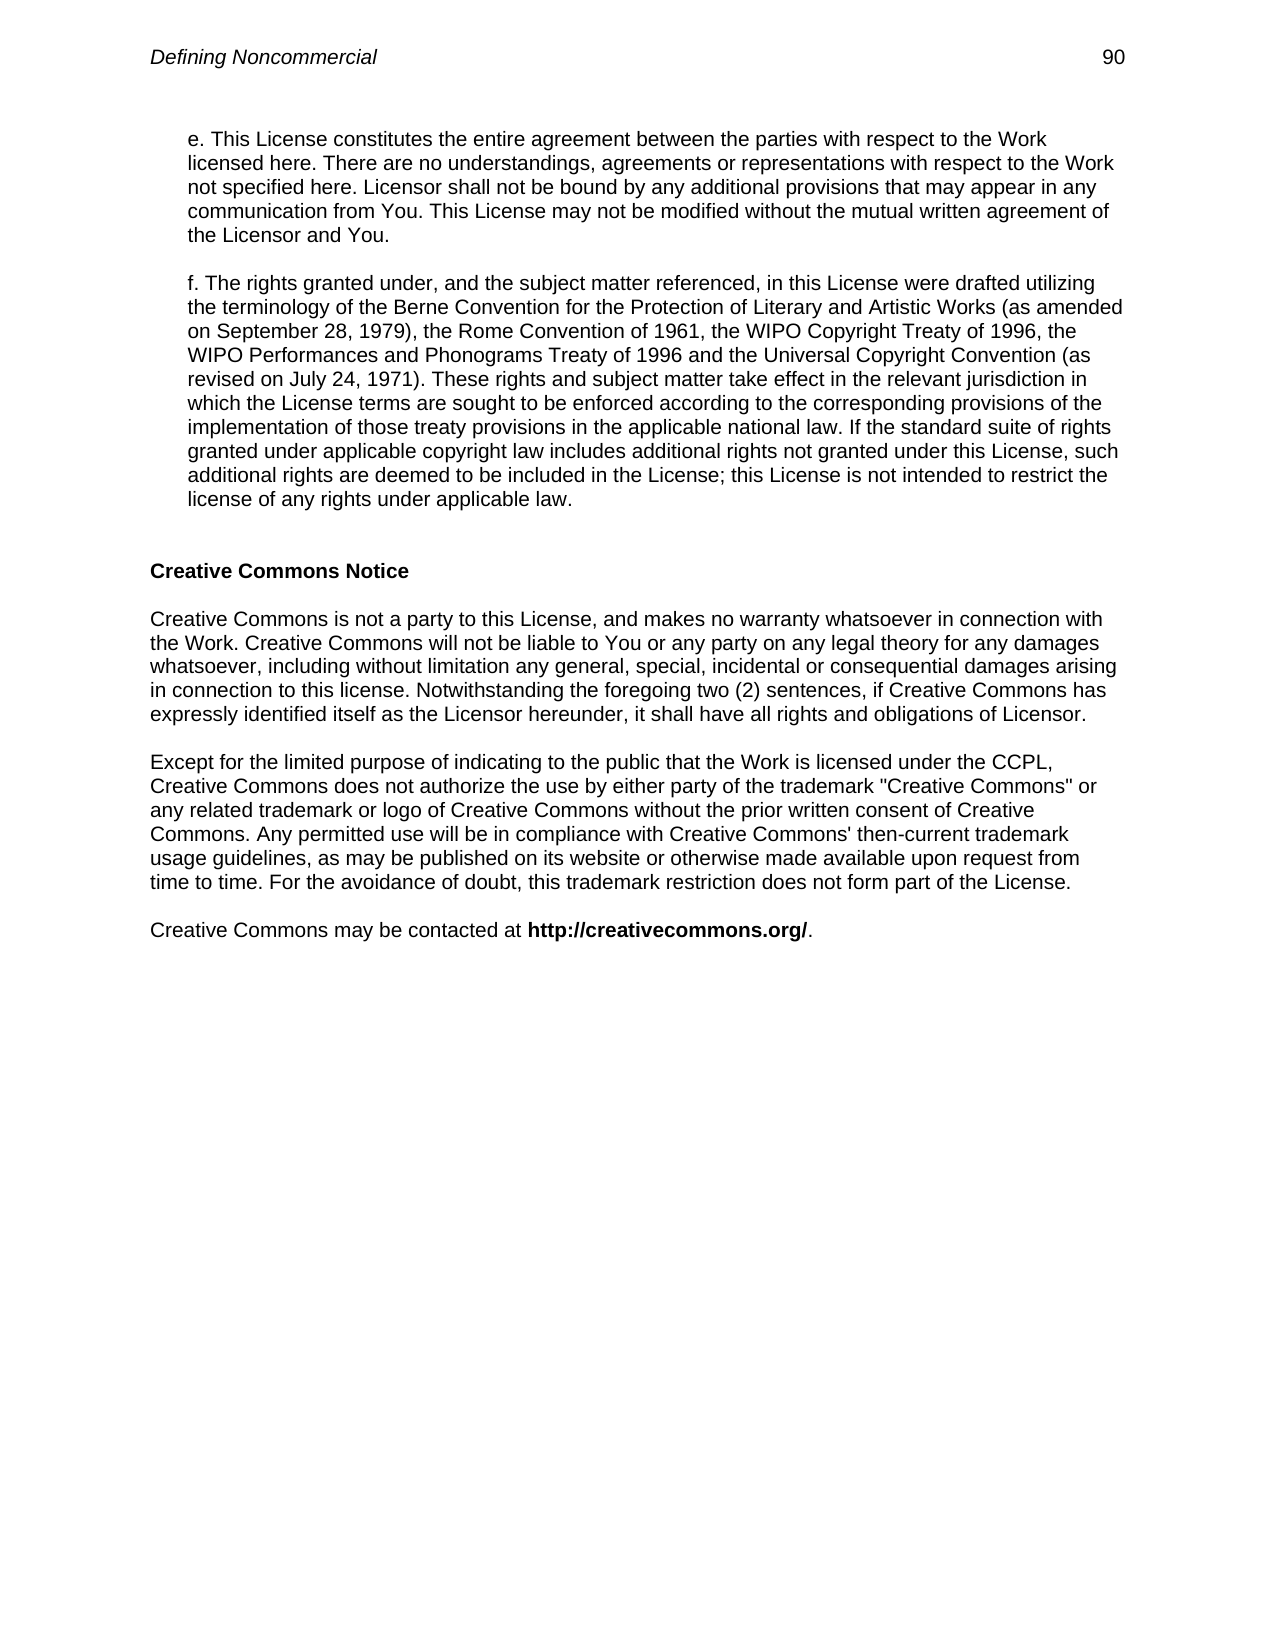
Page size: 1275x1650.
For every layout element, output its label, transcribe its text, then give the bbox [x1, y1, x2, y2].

text Creative Commons Notice [150, 558, 1125, 582]
text Except for the limited purpose of indicating to the public that the Work is licensed under the CCPL, Creative Commons does not authorize the use by either party of the trademark "Creative Commons" or any related trademark or logo of Creative Commons without the prior written consent of Creative Commons. Any permitted use will be in compliance with Creative Commons' then-current trademark usage guidelines, as may be published on its website or otherwise made available upon request from time to time. For the avoidance of doubt, this trademark restriction does not form part of the License. [150, 750, 1125, 894]
text e. This License constitutes the entire agreement between the parties with respect to the Work licensed here. There are no understandings, agreements or representations with respect to the Work not specified here. Licensor shall not be bound by any additional provisions that may appear in any communication from You. This License may not be modified without the mutual written agreement of the Licensor and You. [187, 127, 1125, 247]
text Creative Commons is not a party to this License, and makes no warranty whatsoever in connection with the Work. Creative Commons will not be liable to You or any party on any legal theory for any damages whatsoever, including without limitation any general, special, incidental or consequential damages arising in connection to this license. Notwithstanding the foregoing two (2) sentences, if Creative Commons has expressly identified itself as the Licensor hereunder, it shall have all rights and obligations of Licensor. [150, 606, 1125, 726]
text Creative Commons may be contacted at http://creativecommons.org/. [150, 918, 1125, 942]
text f. The rights granted under, and the subject matter referenced, in this License were drafted utilizing the terminology of the Berne Convention for the Protection of Literary and Artistic Works (as amended on September 28, 1979), the Rome Convention of 1961, the WIPO Copyright Treaty of 1996, the WIPO Performances and Phonograms Treaty of 1996 and the Universal Copyright Convention (as revised on July 24, 1971). These rights and subject matter take effect in the relevant jurisdiction in which the License terms are sought to be enforced according to the corresponding provisions of the implementation of those treaty provisions in the applicable national law. If the standard suite of rights granted under applicable copyright law includes additional rights not granted under this License, such additional rights are deemed to be included in the License; this License is not intended to restrict the license of any rights under applicable law. [187, 271, 1125, 511]
